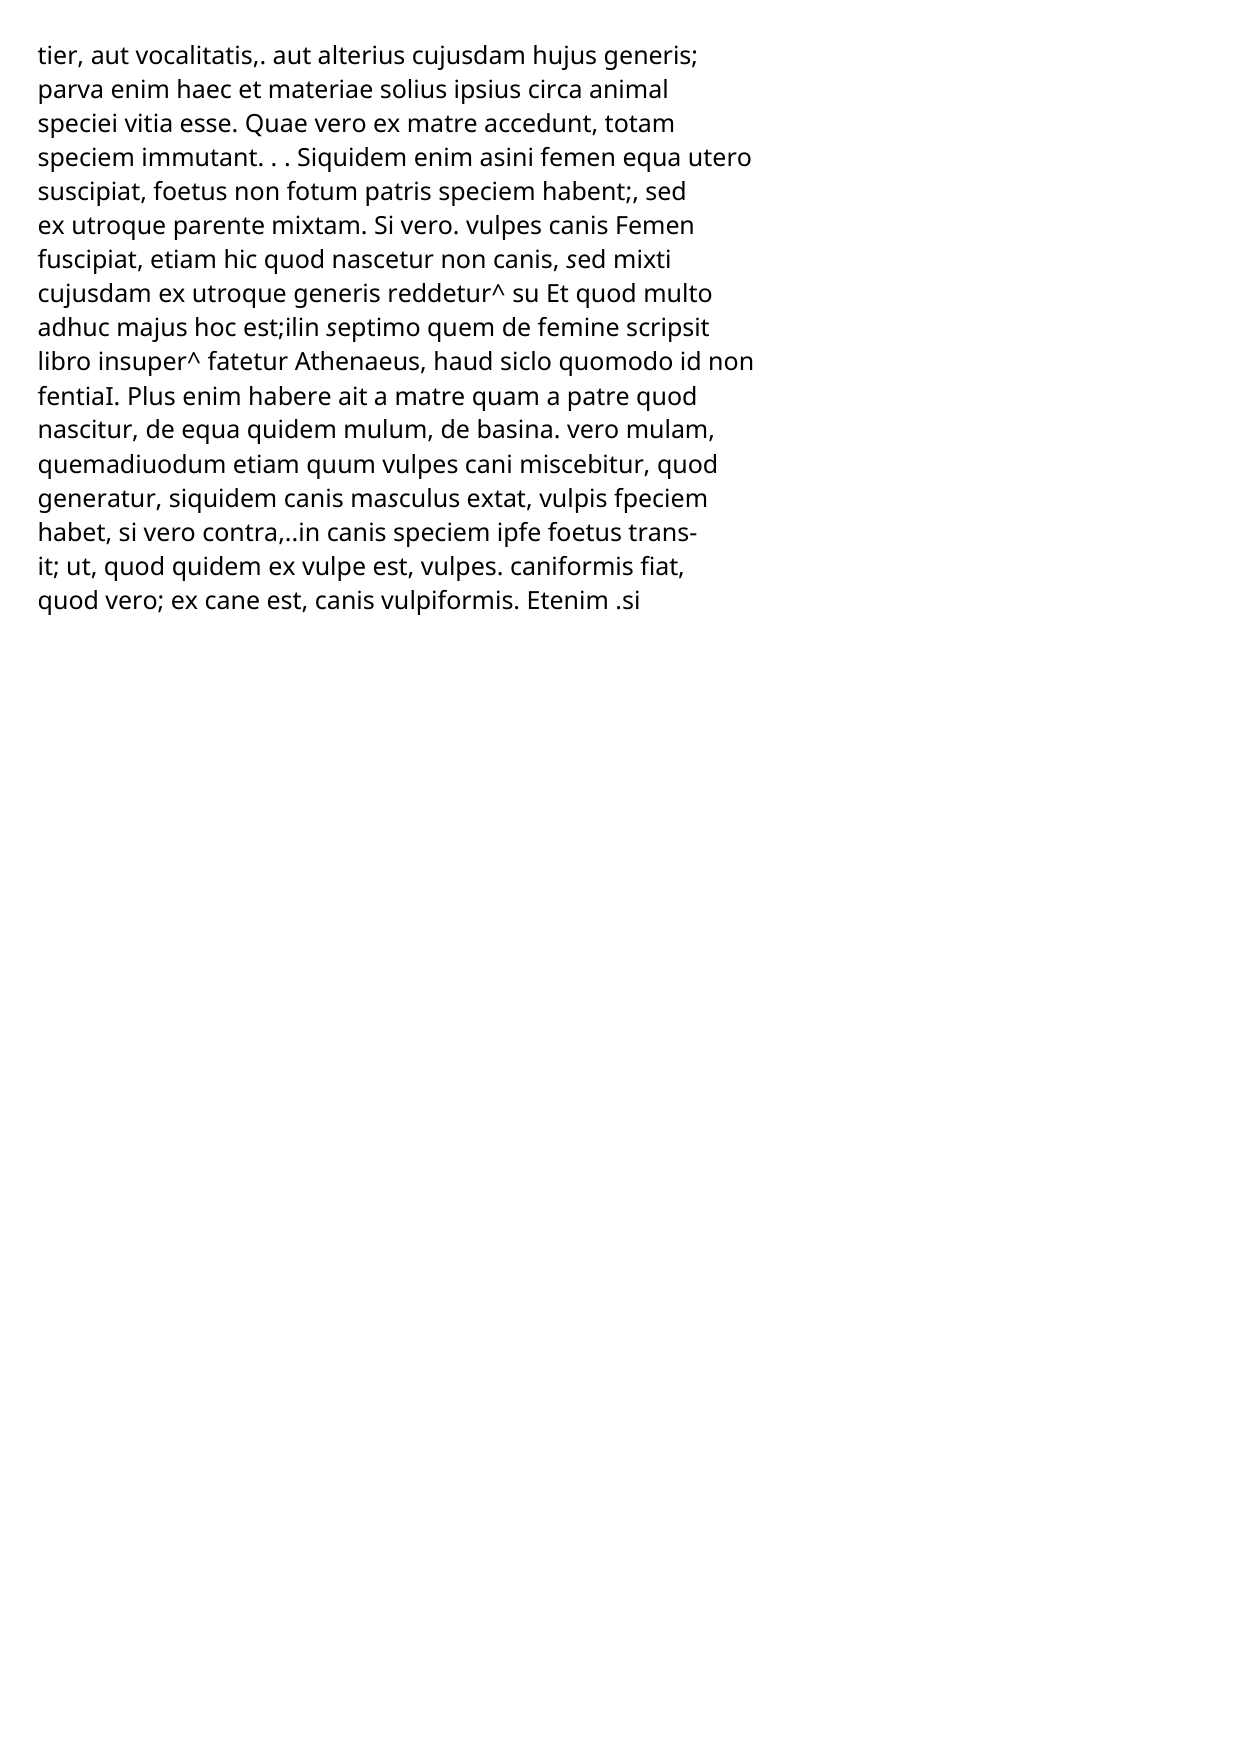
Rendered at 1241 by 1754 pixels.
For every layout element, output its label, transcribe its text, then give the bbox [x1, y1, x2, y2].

text tier, aut vocalitatis,. aut alterius cujusdam hujus generis; parva enim haec et materiae solius ipsius circa animal speciei vitia esse. Quae vero ex matre accedunt, totam speciem immutant. . . Siquidem enim asini femen equa utero suscipiat, foetus non fotum patris speciem habent;, sed ex utroque parente mixtam. Si vero. vulpes canis Femen fuscipiat, etiam hic quod nascetur non canis, sed mixti cujusdam ex utroque generis reddetur^ su Et quod multo adhuc majus hoc est;ilin septimo quem de femine scripsit libro insuper^ fatetur Athenaeus, haud siclo quomodo id non fentiaI. Plus enim habere ait a matre quam a patre quod nascitur, de equa quidem mulum, de basina. vero mulam, quemadiuodum etiam quum vulpes cani miscebitur, quod generatur, siquidem canis masculus extat, vulpis fpeciem habet, si vero contra,..in canis speciem ipfe foetus trans- it; ut, quod quidem ex vulpe est, vulpes. caniformis fiat, quod vero; ex cane est, canis vulpiformis. Etenim .si [37, 37, 1203, 617]
